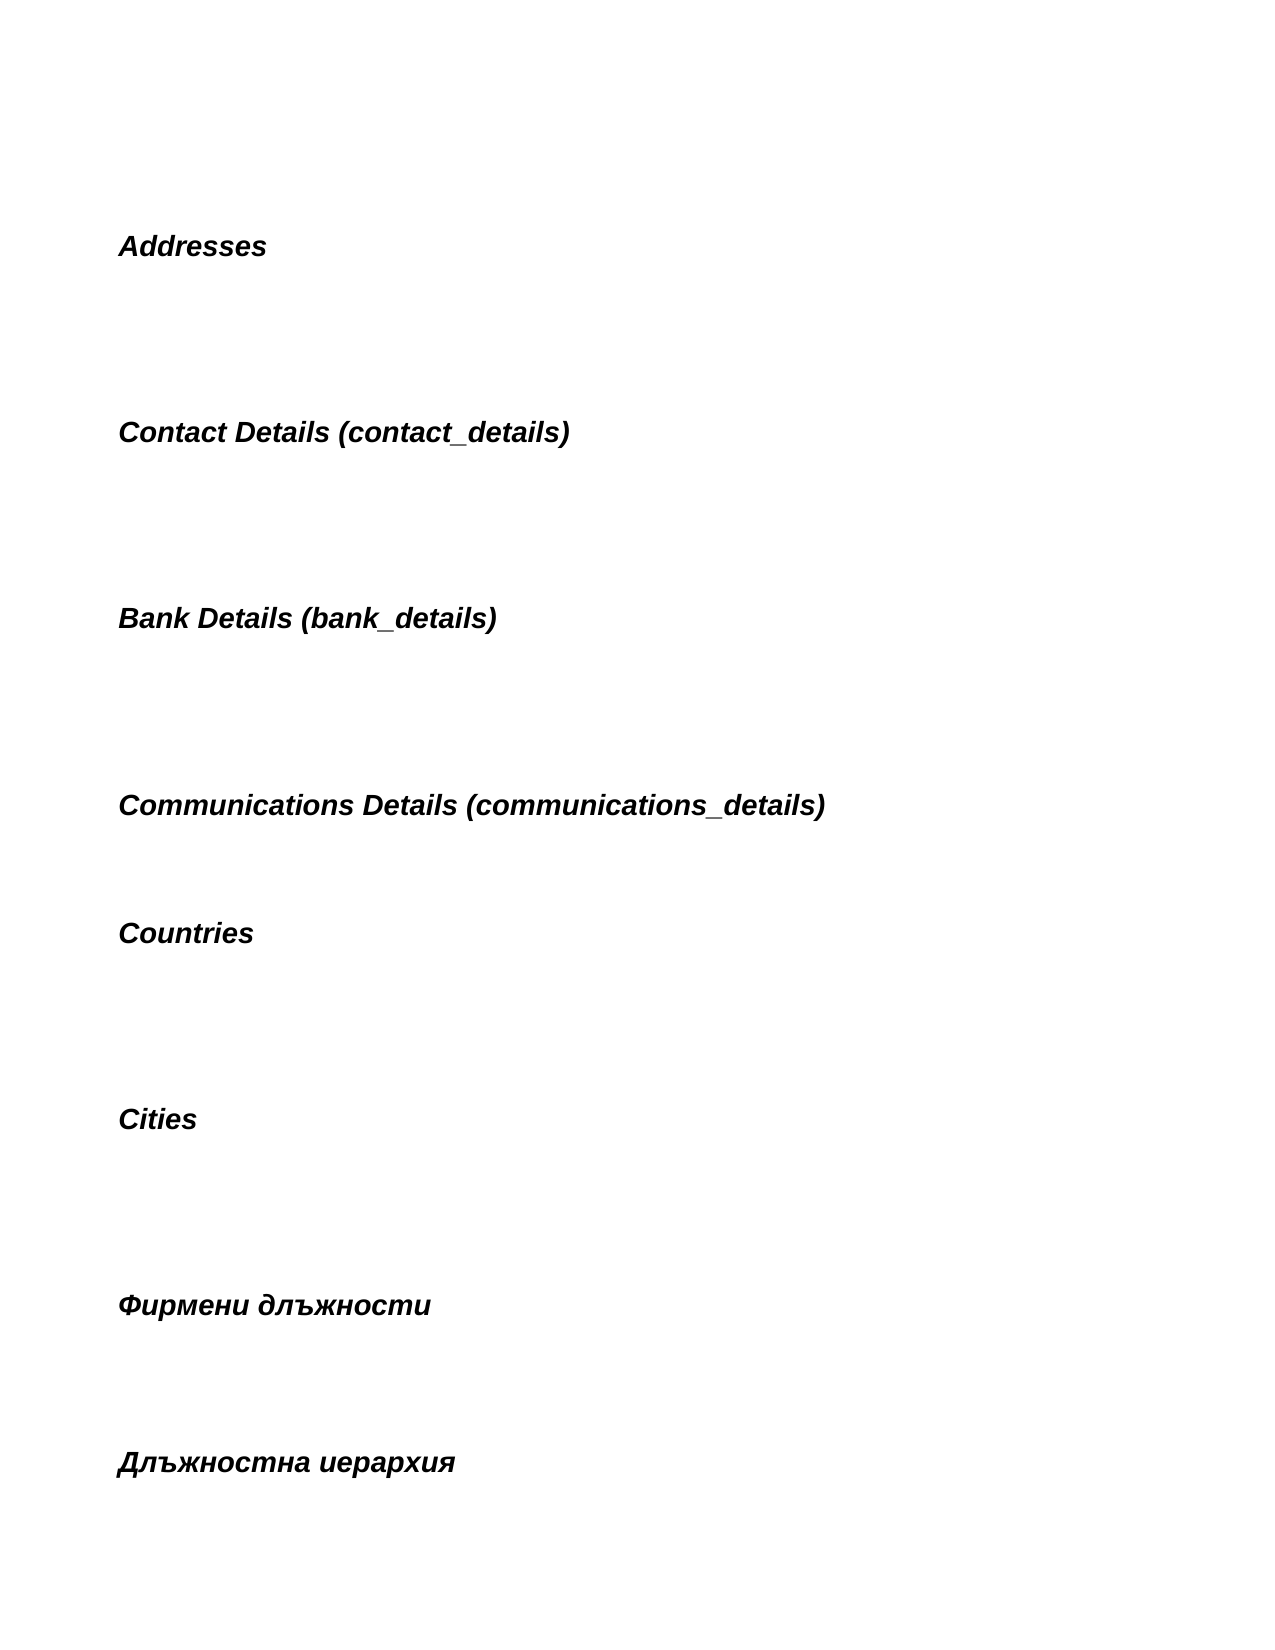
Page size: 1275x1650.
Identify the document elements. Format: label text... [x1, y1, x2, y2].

subtitle Addresses [118, 229, 1157, 263]
subtitle Contact Details (contact_details) [118, 415, 1157, 449]
subtitle Communications Details (communications_details) [118, 787, 1157, 821]
subtitle Bank Details (bank_details) [118, 601, 1157, 635]
subtitle Длъжностна иерархия [118, 1445, 1157, 1479]
subtitle Фирмени длъжности [118, 1288, 1157, 1322]
subtitle Countries [118, 916, 1157, 949]
subtitle Cities [118, 1102, 1157, 1136]
